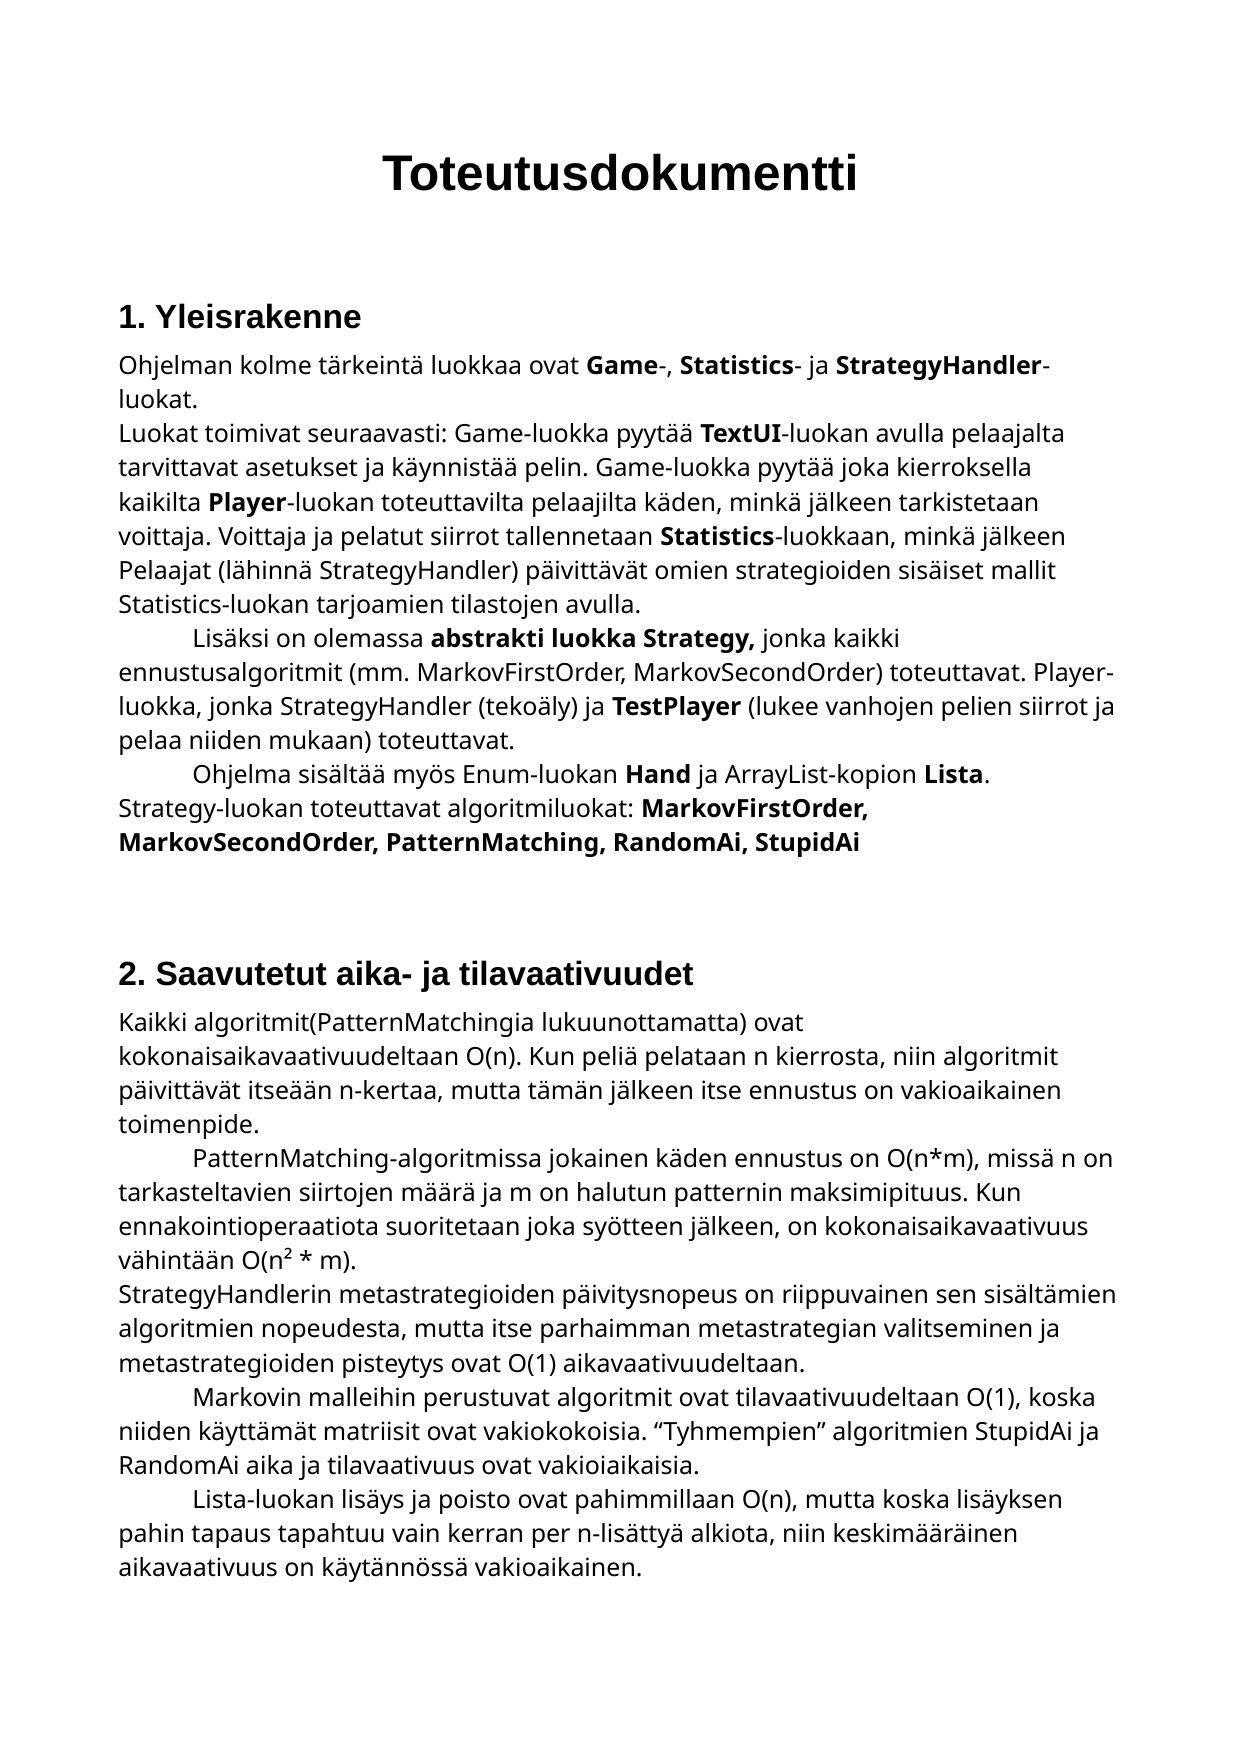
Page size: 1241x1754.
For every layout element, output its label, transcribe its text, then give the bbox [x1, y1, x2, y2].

text Ohjelman kolme tärkeintä luokkaa ovat Game-, Statistics- ja StrategyHandler-luokat. [118, 348, 1122, 416]
subtitle 2. Saavutetut aika- ja tilavaativuudet [118, 953, 1122, 992]
text PatternMatching-algoritmissa jokainen käden ennustus on O(n*m), missä n on tarkasteltavien siirtojen määrä ja m on halutun patternin maksimipituus. Kun ennakointioperaatiota suoritetaan joka syötteen jälkeen, on kokonaisaikavaativuus vähintään O(n² * m). [118, 1141, 1122, 1277]
text Kaikki algoritmit(PatternMatchingia lukuunottamatta) ovat kokonaisaikavaativuudeltaan O(n). Kun peliä pelataan n kierrosta, niin algoritmit päivittävät itseään n-kertaa, mutta tämän jälkeen itse ennustus on vakioaikainen toimenpide. [118, 1004, 1122, 1141]
text Ohjelma sisältää myös Enum-luokan Hand ja ArrayList-kopion Lista. [118, 757, 1122, 791]
text Lista-luokan lisäys ja poisto ovat pahimmillaan O(n), mutta koska lisäyksen pahin tapaus tapahtuu vain kerran per n-lisättyä alkiota, niin keskimääräinen aikavaativuus on käytännössä vakioaikainen. [118, 1481, 1122, 1584]
subtitle 1. Yleisrakenne [118, 297, 1122, 335]
text Lisäksi on olemassa abstrakti luokka Strategy, jonka kaikki ennustusalgoritmit (mm. MarkovFirstOrder, MarkovSecondOrder) toteuttavat. Player-luokka, jonka StrategyHandler (tekoäly) ja TestPlayer (lukee vanhojen pelien siirrot ja pelaa niiden mukaan) toteuttavat. [118, 620, 1122, 757]
text Luokat toimivat seuraavasti: Game-luokka pyytää TextUI-luokan avulla pelaajalta tarvittavat asetukset ja käynnistää pelin. Game-luokka pyytää joka kierroksella kaikilta Player-luokan toteuttavilta pelaajilta käden, minkä jälkeen tarkistetaan voittaja. Voittaja ja pelatut siirrot tallennetaan Statistics-luokkaan, minkä jälkeen Pelaajat (lähinnä StrategyHandler) päivittävät omien strategioiden sisäiset mallit Statistics-luokan tarjoamien tilastojen avulla. [118, 416, 1122, 620]
text Strategy-luokan toteuttavat algoritmiluokat: MarkovFirstOrder, MarkovSecondOrder, PatternMatching, RandomAi, StupidAi [118, 791, 1122, 859]
text StrategyHandlerin metastrategioiden päivitysnopeus on riippuvainen sen sisältämien algoritmien nopeudesta, mutta itse parhaimman metastrategian valitseminen ja metastrategioiden pisteytys ovat O(1) aikavaativuudeltaan. [118, 1277, 1122, 1379]
text Markovin malleihin perustuvat algoritmit ovat tilavaativuudeltaan O(1), koska niiden käyttämät matriisit ovat vakiokokoisia. “Tyhmempien” algoritmien StupidAi ja RandomAi aika ja tilavaativuus ovat vakioiaikaisia. [118, 1379, 1122, 1481]
subtitle Toteutusdokumentti [118, 143, 1122, 201]
